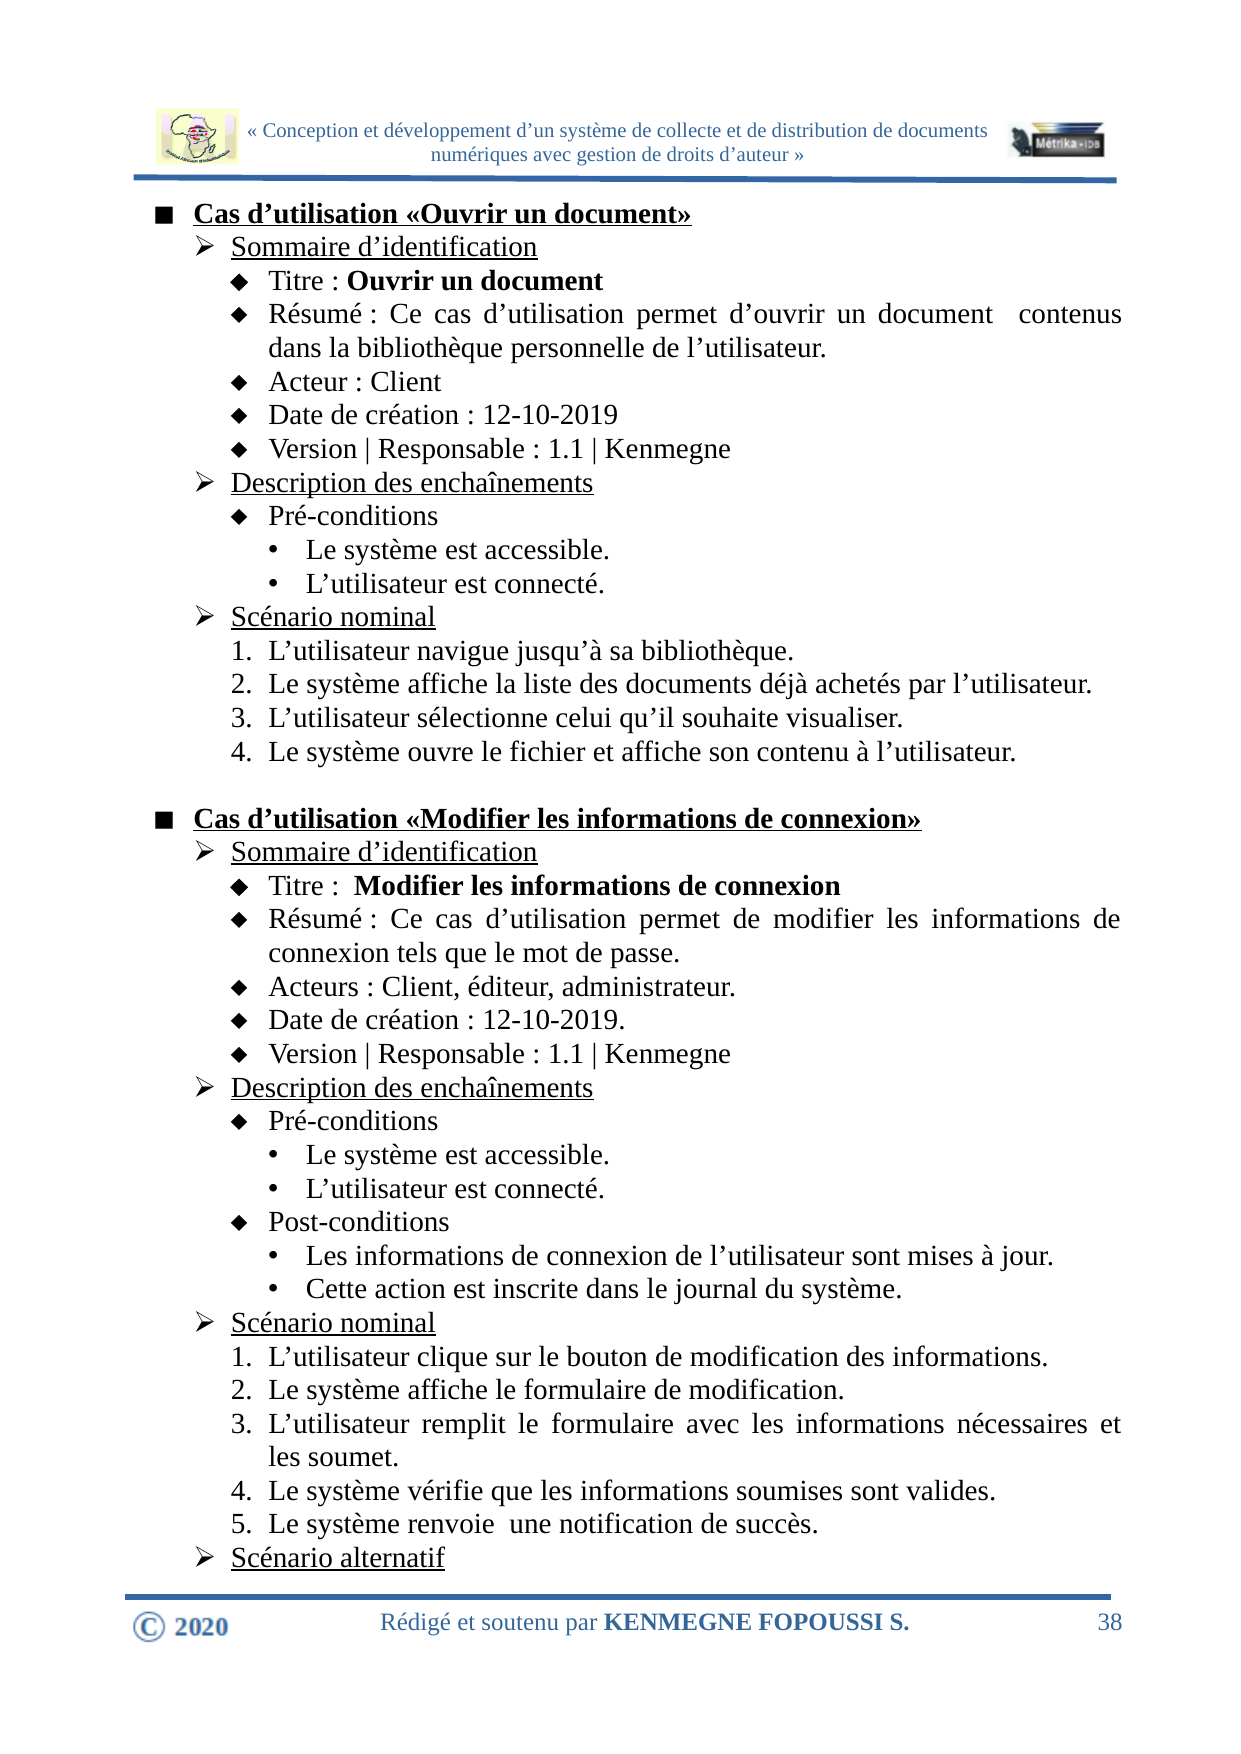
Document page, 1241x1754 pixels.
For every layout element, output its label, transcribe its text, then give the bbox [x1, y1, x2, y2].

list Le système affiche le formulaire de modification. [231, 1372, 1122, 1406]
list L’utilisateur sélectionne celui qu’il souhaite visualiser. [231, 700, 1122, 734]
list Version | Responsable : 1.1 | Kenmegne [231, 431, 1122, 465]
list Scénario nominal [193, 599, 1122, 633]
list Résumé : Ce cas d’utilisation permet de modifier les informations de connexion tels que le mot de passe. [231, 902, 1122, 969]
list Cette action est inscrite dans le journal du système. [268, 1272, 1122, 1305]
list Le système ouvre le fichier et affiche son contenu à l’utilisateur. [231, 734, 1122, 767]
list Date de création : 12-10-2019 [231, 397, 1122, 431]
list Résumé : Ce cas d’utilisation permet d’ouvrir un document contenus dans la bibliothèque personnelle de l’utilisateur. [231, 297, 1122, 364]
list L’utilisateur est connecté. [268, 1171, 1122, 1204]
picture [1003, 116, 1109, 160]
list Post-conditions [231, 1204, 1122, 1238]
list Date de création : 12-10-2019. [231, 1002, 1122, 1036]
list Le système renvoie une notification de succès. [231, 1507, 1122, 1540]
list Sommaire d’identification [193, 229, 1122, 263]
list Description des enchaînements [193, 1070, 1122, 1103]
list Cas d’utilisation «Ouvrir un document» [156, 196, 1122, 229]
list Version | Responsable : 1.1 | Kenmegne [231, 1036, 1122, 1070]
list Acteurs : Client, éditeur, administrateur. [231, 969, 1122, 1002]
list Pré-conditions [231, 1103, 1122, 1137]
list Le système affiche la liste des documents déjà achetés par l’utilisateur. [231, 667, 1122, 700]
list Cas d’utilisation «Modifier les informations de connexion» [156, 801, 1122, 834]
list L’utilisateur est connecté. [268, 566, 1122, 599]
list Acteur : Client [231, 364, 1122, 397]
picture [154, 107, 241, 166]
list Le système vérifie que les informations soumises sont valides. [231, 1473, 1122, 1507]
list Sommaire d’identification [193, 834, 1122, 868]
list L’utilisateur remplit le formulaire avec les informations nécessaires et les soumet. [231, 1406, 1122, 1473]
list Titre : Ouvrir un document [231, 263, 1122, 297]
list L’utilisateur navigue jusqu’à sa bibliothèque. [231, 633, 1122, 667]
list Scénario alternatif [193, 1540, 1122, 1574]
list Scénario nominal [193, 1305, 1122, 1339]
list L’utilisateur clique sur le bouton de modification des informations. [231, 1339, 1122, 1372]
list Le système est accessible. [268, 532, 1122, 566]
list Titre : Modifier les informations de connexion [231, 868, 1122, 902]
list Les informations de connexion de l’utilisateur sont mises à jour. [268, 1238, 1122, 1272]
picture [126, 1604, 231, 1647]
list Pré-conditions [231, 498, 1122, 532]
list Le système est accessible. [268, 1137, 1122, 1171]
list Description des enchaînements [193, 465, 1122, 498]
